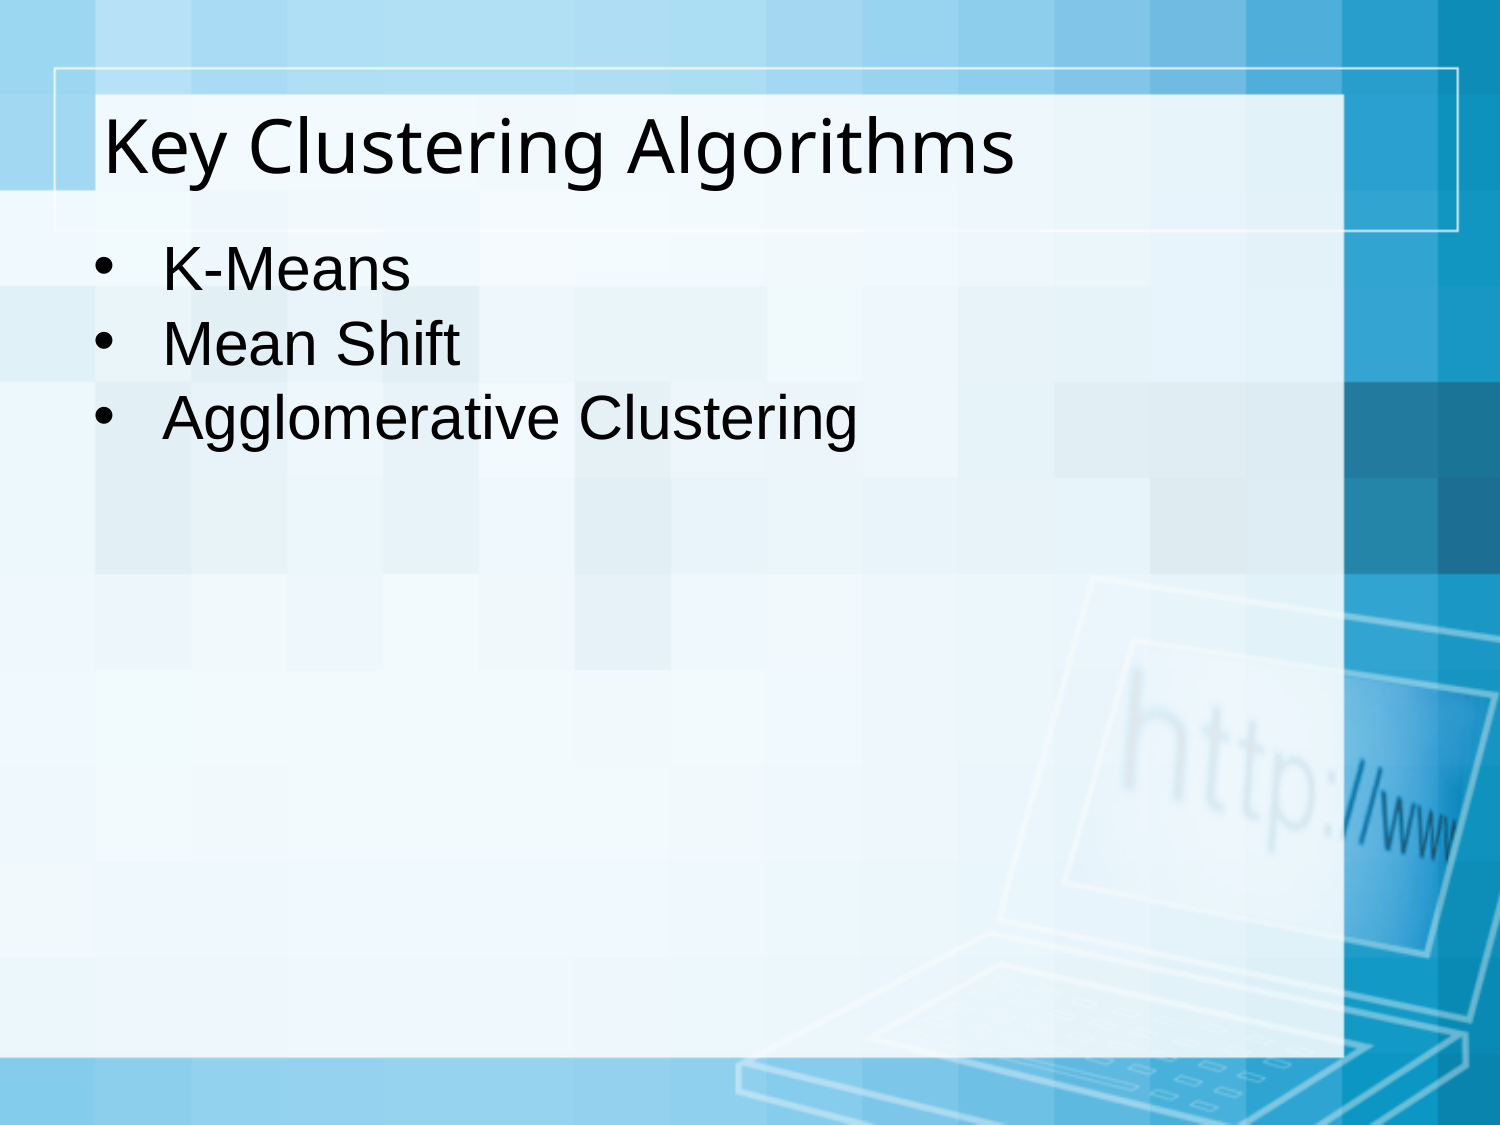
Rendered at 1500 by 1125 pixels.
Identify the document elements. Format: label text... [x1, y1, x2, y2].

title Key Clustering Algorithms [87, 87, 1338, 200]
list K-Means Mean Shift Agglomerative Clustering [72, 212, 1357, 1038]
picture [0, 0, 1500, 1125]
